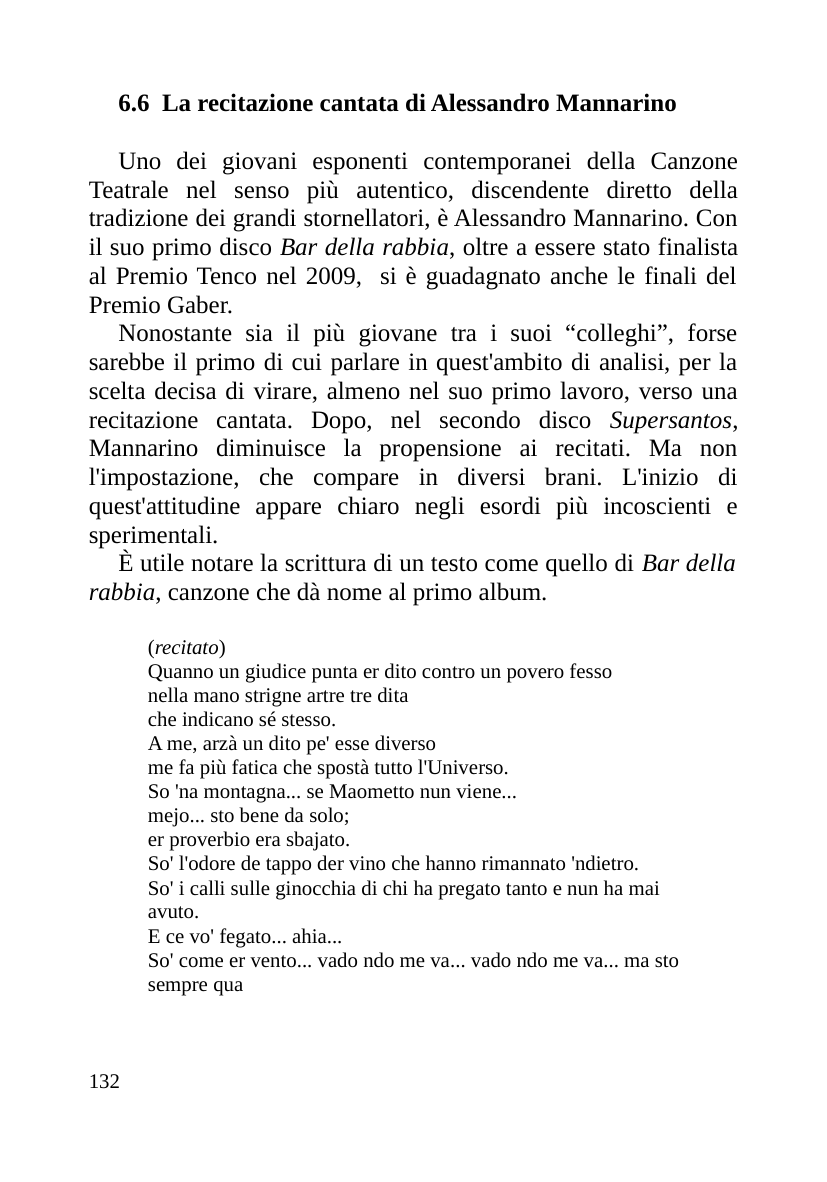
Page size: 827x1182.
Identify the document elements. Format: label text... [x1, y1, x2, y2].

subtitle 6.6 La recitazione cantata di Alessandro Mannarino [88, 88, 738, 117]
text È utile notare la scrittura di un testo come quello di Bar della rabbia, canzone che dà nome al primo album. [88, 548, 738, 606]
text er proverbio era sbajato. [148, 827, 679, 851]
text Uno dei giovani esponenti contemporanei della Canzone Teatrale nel senso più autentico, discendente diretto della tradizione dei grandi stornellatori, è Alessandro Mannarino. Con il suo primo disco Bar della rabbia, oltre a essere stato finalista al Premio Tenco nel 2009, si è guadagnato anche le finali del Premio Gaber. [88, 146, 738, 318]
text So' l'odore de tappo der vino che hanno rimannato 'ndietro. [148, 851, 679, 875]
text Quanno un giudice punta er dito contro un povero fesso [148, 659, 679, 683]
text mejo... sto bene da solo; [148, 803, 679, 827]
text E ce vo' fegato... ahia... So' come er vento... vado ndo me va... vado ndo me va... ma sto sempre qua [148, 923, 679, 996]
text nella mano strigne artre tre dita che indicano sé stesso. A me, arzà un dito pe' esse diverso me fa più fatica che spostà tutto l'Universo. So 'na montagna... se Maometto nun viene... [148, 683, 679, 803]
text So' i calli sulle ginocchia di chi ha pregato tanto e nun ha mai avuto. [148, 875, 679, 923]
text (recitato) [148, 635, 679, 659]
text Nonostante sia il più giovane tra i suoi “colleghi”, forse sarebbe il primo di cui parlare in quest'ambito di analisi, per la scelta decisa di virare, almeno nel suo primo lavoro, verso una recitazione cantata. Dopo, nel secondo disco Supersantos, Mannarino diminuisce la propensione ai recitati. Ma non l'impostazione, che compare in diversi brani. L'inizio di quest'attitudine appare chiaro negli esordi più incoscienti e sperimentali. [88, 318, 738, 548]
